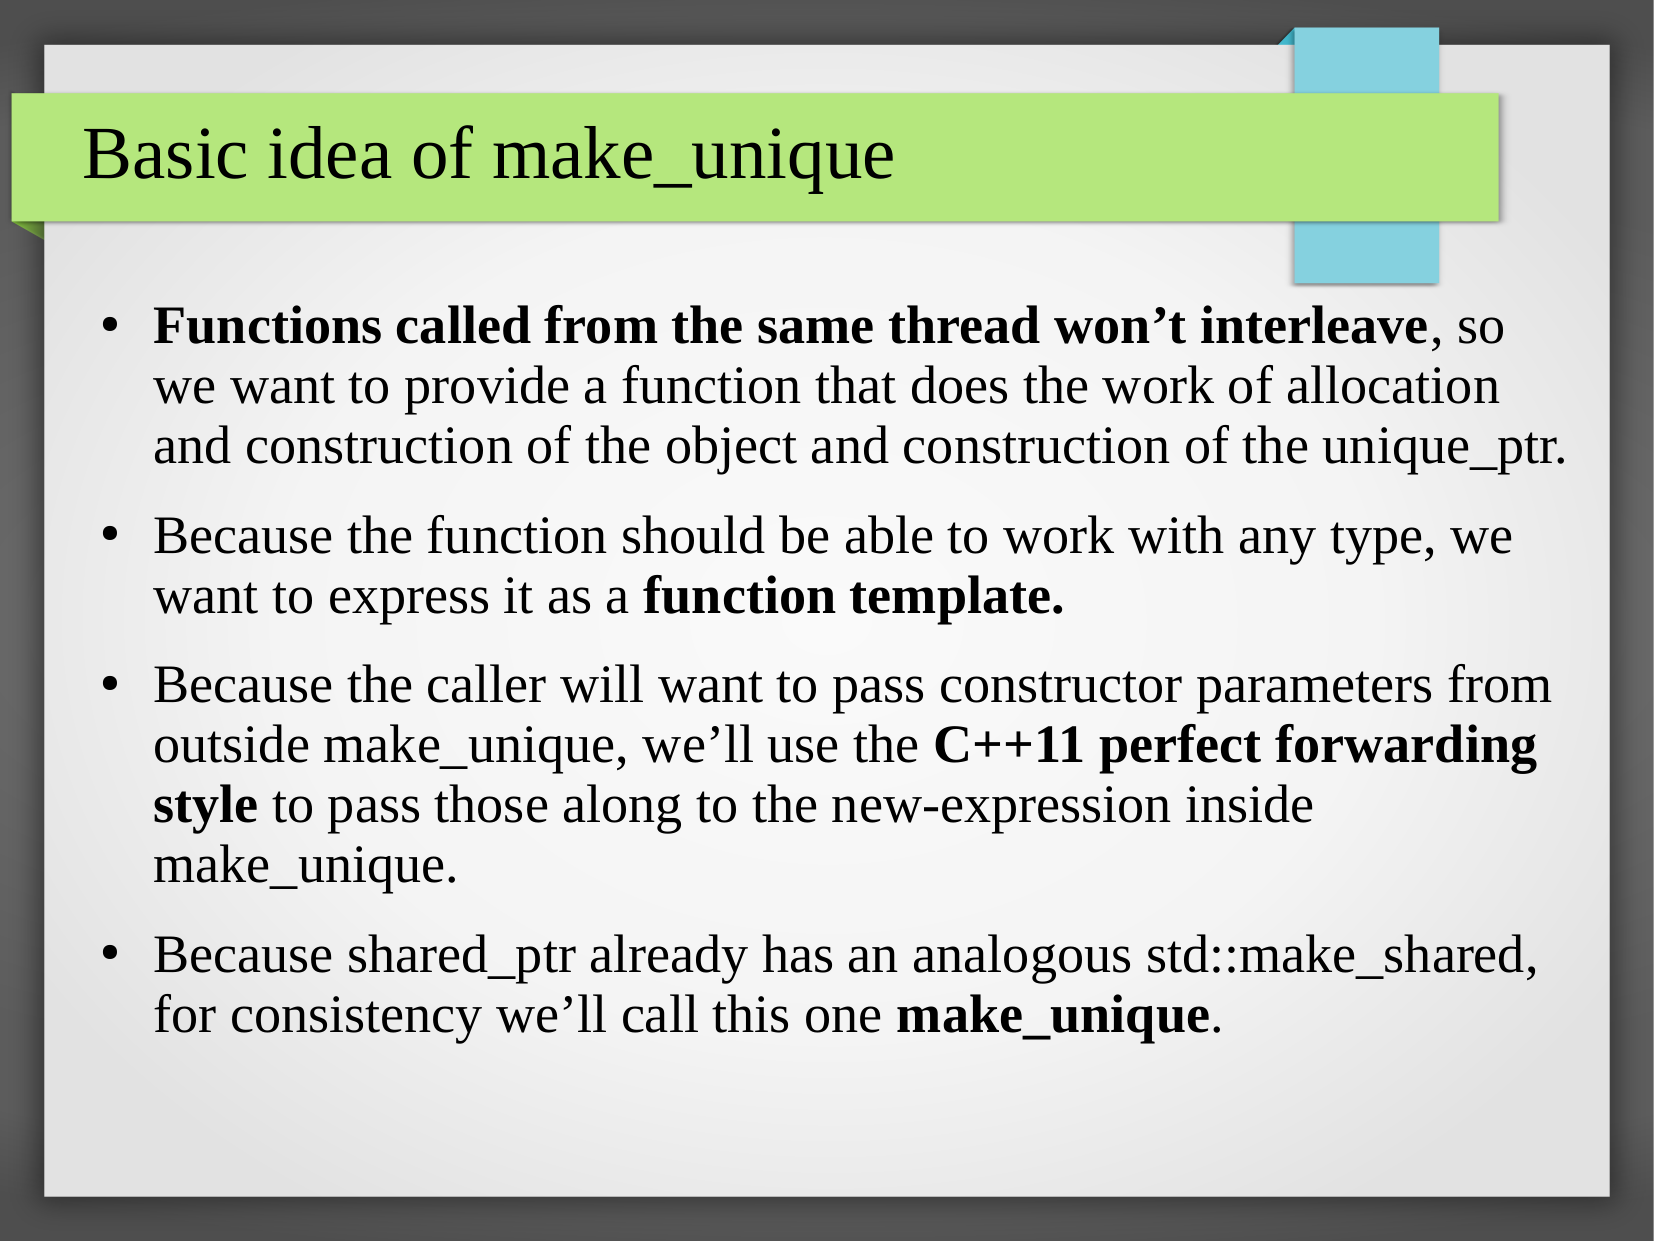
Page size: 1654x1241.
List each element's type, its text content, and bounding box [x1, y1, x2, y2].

list Functions called from the same thread won’t interleave, so we want to provide a function that does the work of allocation and construction of the object and construction of the unique_ptr. Because the function should be able to work with any type, we want to express it as a function template. Because the caller will want to pass constructor parameters from outside make_unique, we’ll use the C++11 perfect forwarding style to pass those along to the new-expression inside make_unique. Because shared_ptr already has an analogous std::make_shared, for consistency we’ll call this one make_unique. [82, 295, 1571, 1015]
picture [0, 0, 1654, 1241]
title Basic idea of make_unique [82, 94, 1264, 213]
